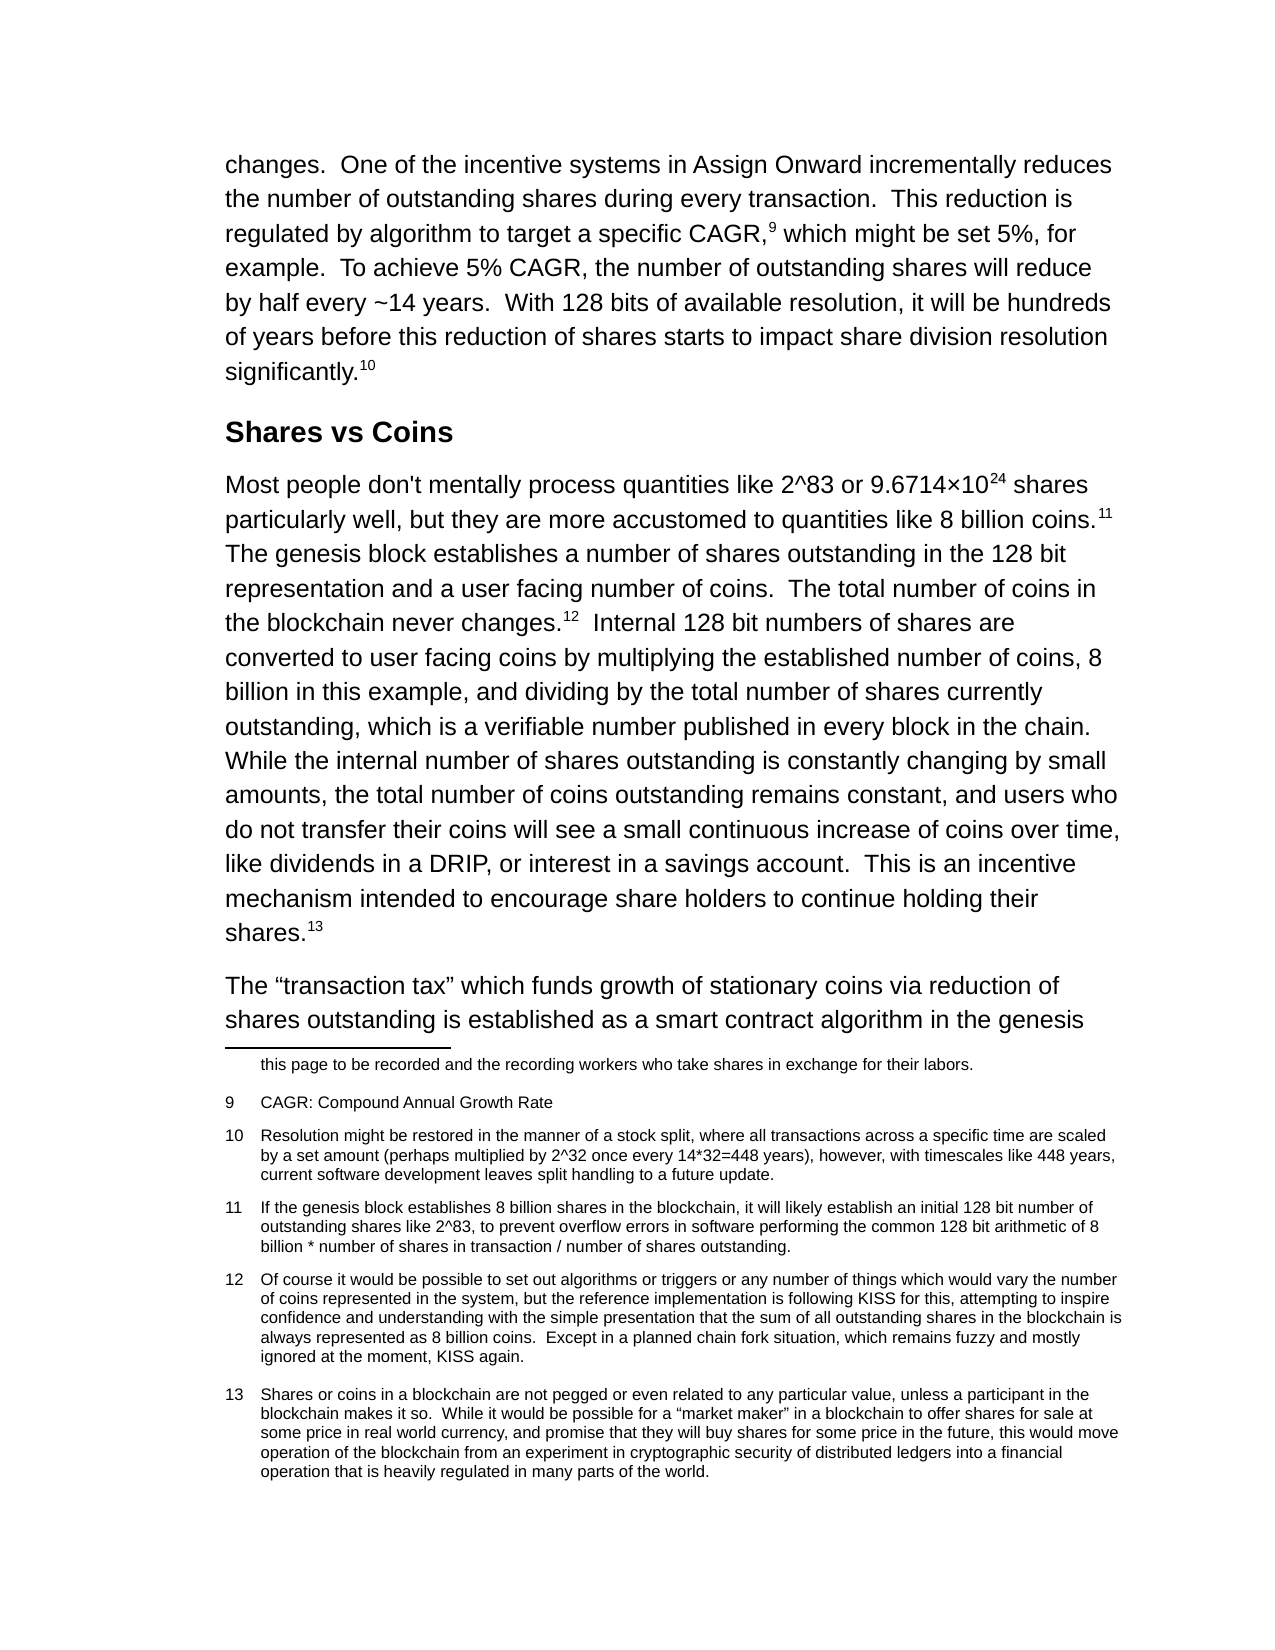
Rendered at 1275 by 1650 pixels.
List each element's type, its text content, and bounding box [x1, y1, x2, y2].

text Shares or coins in a blockchain are not pegged or even related to any particular value, unless a participant in the blockchain makes it so. While it would be possible for a “market maker” in a blockchain to offer shares for sale at some price in real world currency, and promise that they will buy shares for some price in the future, this would move operation of the blockchain from an experiment in cryptographic security of distributed ledgers into a financial operation that is heavily regulated in many parts of the world. [225, 1385, 1125, 1481]
subtitle Shares vs Coins [225, 415, 1125, 449]
text Of course it would be possible to set out algorithms or triggers or any number of things which would vary the number of coins represented in the system, but the reference implementation is following KISS for this, attempting to inspire confidence and understanding with the simple presentation that the sum of all outstanding shares in the blockchain is always represented as 8 billion coins. Except in a planned chain fork situation, which remains fuzzy and mostly ignored at the moment, KISS again. [225, 1270, 1125, 1366]
text The “transaction tax” which funds growth of stationary coins via reduction of shares outstanding is established as a smart contract algorithm in the genesis [225, 971, 1125, 1034]
text this page to be recorded and the recording workers who take shares in exchange for their labors. [225, 1054, 1125, 1073]
text Most people don't mentally process quantities like 2^83 or 9.6714×1024 shares particularly well, but they are more accustomed to quantities like 8 billion coins. The genesis block establishes a number of shares outstanding in the 128 bit representation and a user facing number of coins. The total number of coins in the blockchain never changes. Internal 128 bit numbers of shares are converted to user facing coins by multiplying the established number of coins, 8 billion in this example, and dividing by the total number of shares currently outstanding, which is a verifiable number published in every block in the chain. While the internal number of shares outstanding is constantly changing by small amounts, the total number of coins outstanding remains constant, and users who do not transfer their coins will see a small continuous increase of coins over time, like dividends in a DRIP, or interest in a savings account. This is an incentive mechanism intended to encourage share holders to continue holding their shares. [225, 470, 1125, 947]
text changes. One of the incentive systems in Assign Onward incrementally reduces the number of outstanding shares during every transaction. This reduction is regulated by algorithm to target a specific CAGR, which might be set 5%, for example. To achieve 5% CAGR, the number of outstanding shares will reduce by half every ~14 years. With 128 bits of available resolution, it will be hundreds of years before this reduction of shares starts to impact share division resolution significantly. [225, 150, 1125, 386]
text Resolution might be restored in the manner of a stock split, where all transactions across a specific time are scaled by a set amount (perhaps multiplied by 2^32 once every 14*32=448 years), however, with timescales like 448 years, current software development leaves split handling to a future update. [225, 1126, 1125, 1184]
text If the genesis block establishes 8 billion shares in the blockchain, it will likely establish an initial 128 bit number of outstanding shares like 2^83, to prevent overflow errors in software performing the common 128 bit arithmetic of 8 billion * number of shares in transaction / number of shares outstanding. [225, 1198, 1125, 1256]
text CAGR: Compound Annual Growth Rate [225, 1093, 1125, 1112]
